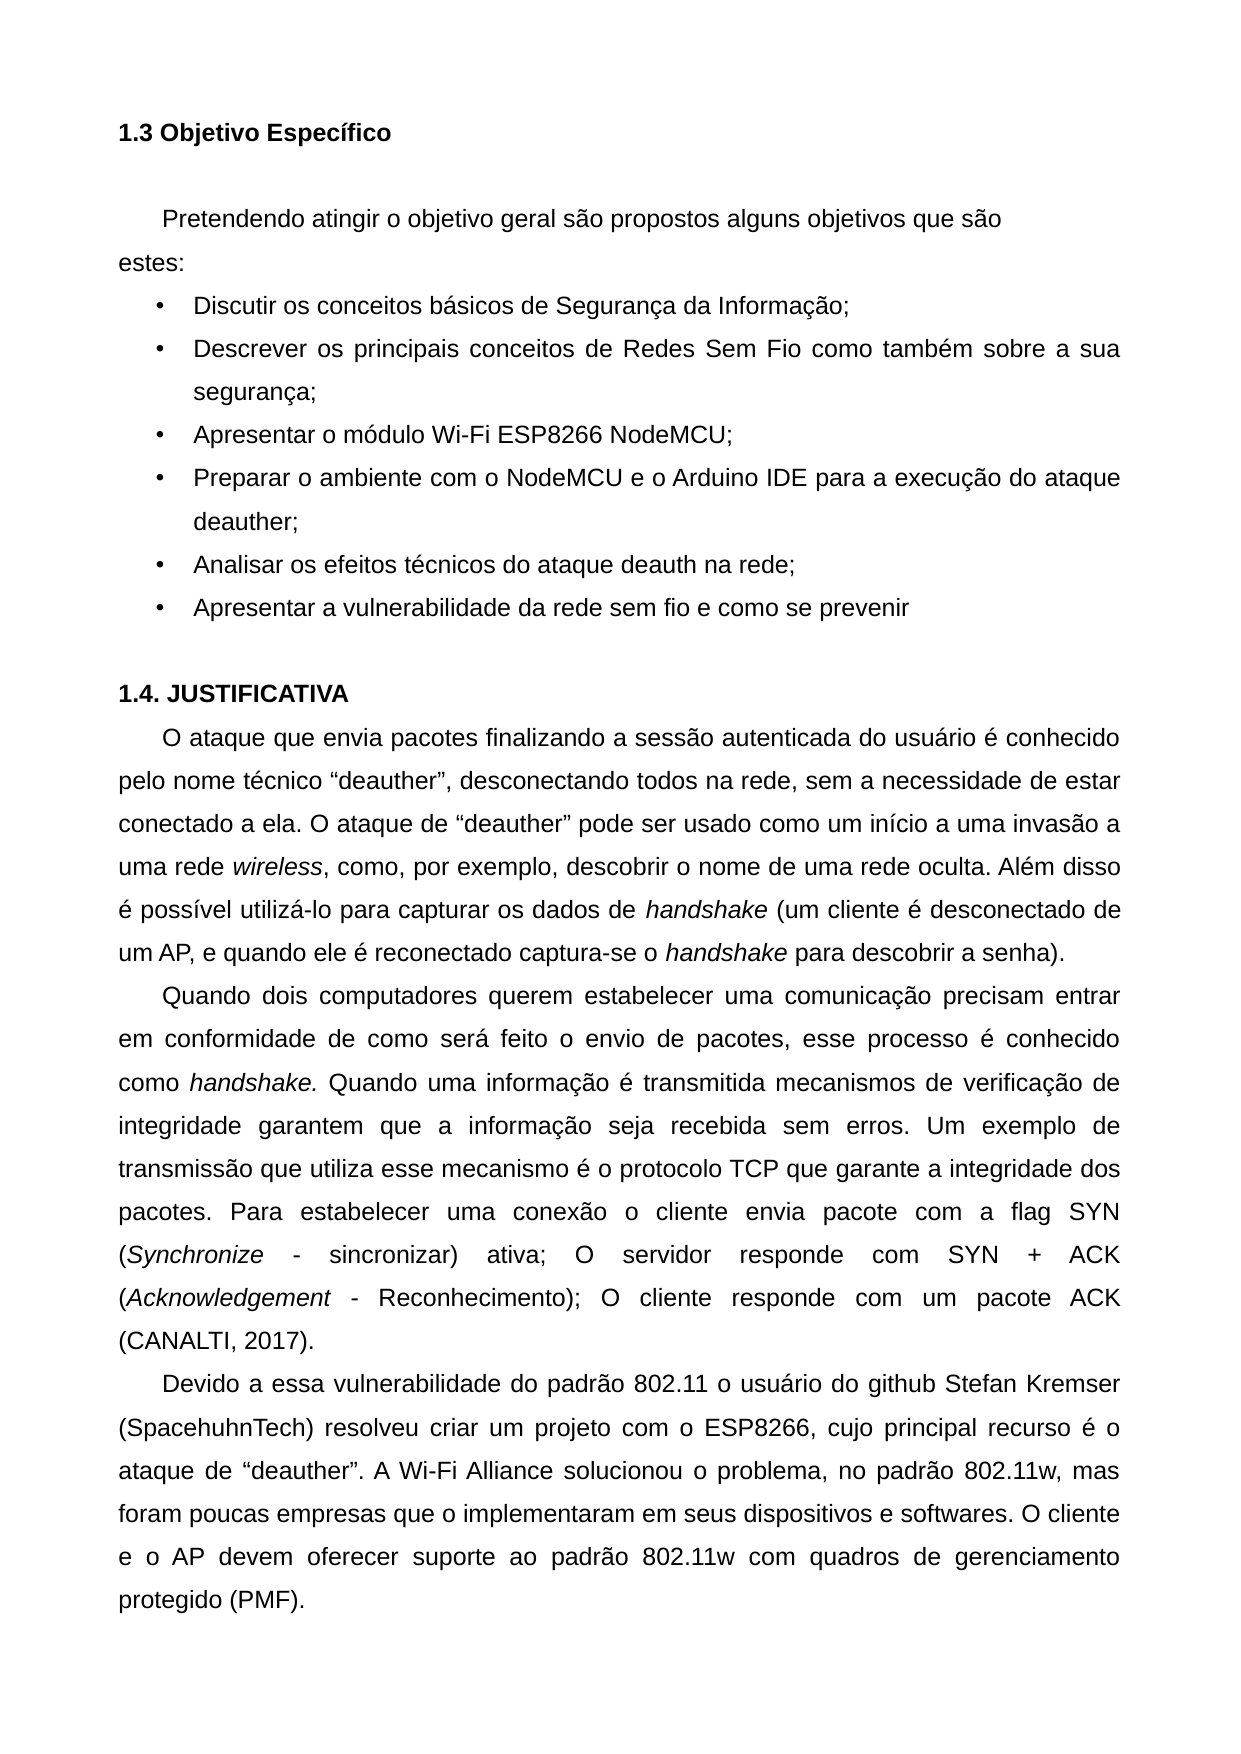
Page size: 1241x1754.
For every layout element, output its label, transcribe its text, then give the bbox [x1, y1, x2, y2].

text 1.4. JUSTIFICATIVA [118, 679, 1122, 708]
list Apresentar a vulnerabilidade da rede sem fio e como se prevenir [156, 593, 1122, 622]
list Discutir os conceitos básicos de Segurança da Informação; [156, 291, 1122, 319]
text 1.3 Objetivo Específico [118, 118, 1122, 147]
list Analisar os efeitos técnicos do ataque deauth na rede; [156, 550, 1122, 579]
text Quando dois computadores querem estabelecer uma comunicação precisam entrar em conformidade de como será feito o envio de pacotes, esse processo é conhecido como handshake. Quando uma informação é transmitida mecanismos de verificação de integridade garantem que a informação seja recebida sem erros. Um exemplo de transmissão que utiliza esse mecanismo é o protocolo TCP que garante a integridade dos pacotes. Para estabelecer uma conexão o cliente envia pacote com a flag SYN (Synchronize - sincronizar) ativa; O servidor responde com SYN + ACK (Acknowledgement - Reconhecimento); O cliente responde com um pacote ACK (CANALTI, 2017). [118, 981, 1122, 1355]
text O ataque que envia pacotes finalizando a sessão autenticada do usuário é conhecido pelo nome técnico “deauther”, desconectando todos na rede, sem a necessidade de estar conectado a ela. O ataque de “deauther” pode ser usado como um início a uma invasão a uma rede wireless, como, por exemplo, descobrir o nome de uma rede oculta. Além disso é possível utilizá-lo para capturar os dados de handshake (um cliente é desconectado de um AP, e quando ele é reconectado captura-se o handshake para descobrir a senha). [118, 722, 1122, 967]
list Preparar o ambiente com o NodeMCU e o Arduino IDE para a execução do ataque deauther; [156, 463, 1122, 535]
text estes: [118, 247, 1122, 276]
text Devido a essa vulnerabilidade do padrão 802.11 o usuário do github Stefan Kremser (SpacehuhnTech) resolveu criar um projeto com o ESP8266, cujo principal recurso é o ataque de “deauther”. A Wi-Fi Alliance solucionou o problema, no padrão 802.11w, mas foram poucas empresas que o implementaram em seus dispositivos e softwares. O cliente e o AP devem oferecer suporte ao padrão 802.11w com quadros de gerenciamento protegido (PMF). [118, 1369, 1122, 1614]
list Descrever os principais conceitos de Redes Sem Fio como também sobre a sua segurança; [156, 334, 1122, 406]
text Pretendendo atingir o objetivo geral são propostos alguns objetivos que são [118, 204, 1122, 233]
list Apresentar o módulo Wi-Fi ESP8266 NodeMCU; [156, 420, 1122, 449]
